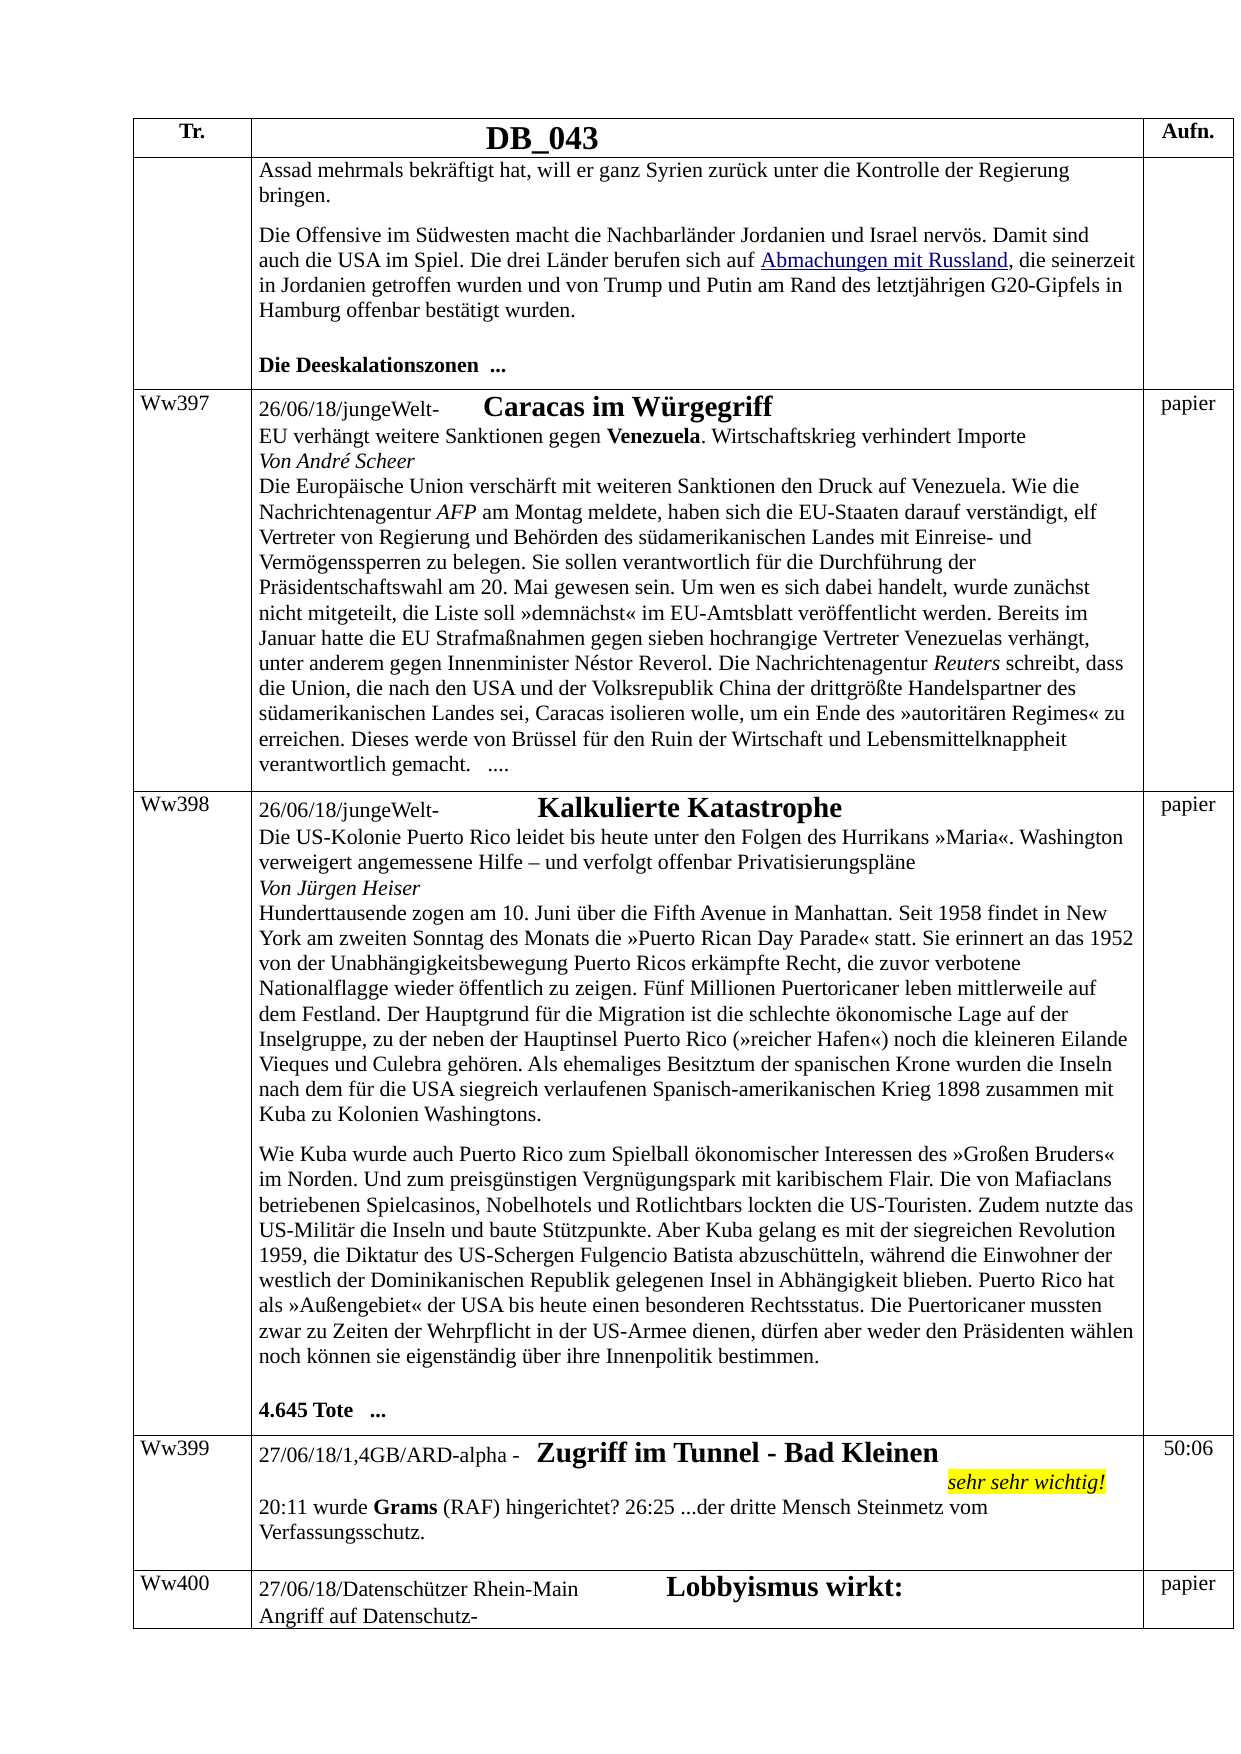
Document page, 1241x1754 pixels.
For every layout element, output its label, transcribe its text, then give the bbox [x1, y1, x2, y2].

table_header Tr. [134, 119, 251, 157]
table_cell 27/06/18/1,4GB/ARD-alpha - Zugriff im Tunnel - Bad Kleinen sehr sehr wichtig! 20:11 wurde Grams (RAF) hingerichtet? 26:25 ...der dritte Mensch Steinmetz vom Verfassungsschutz. [252, 1436, 1143, 1569]
table_cell [134, 158, 251, 389]
table_cell [1144, 158, 1233, 389]
table_cell papier [1144, 1571, 1233, 1628]
table_cell Ww400 [134, 1571, 251, 1628]
table_cell Ww397 [134, 390, 251, 791]
table_cell Assad mehrmals bekräftigt hat, will er ganz Syrien zurück unter die Kontrolle der Regierung bringen. Die Offensive im Südwesten macht die Nachbarländer Jordanien und Israel nervös. Damit sind auch die USA im Spiel. Die drei Länder berufen sich auf Abmachungen mit Russland, die seinerzeit in Jordanien getroffen wurden und von Trump und Putin am Rand des letztjährigen G20-Gipfels in Hamburg offenbar bestätigt wurden. Die Deeskalationszonen ... [252, 158, 1143, 389]
table_cell Ww398 [134, 792, 251, 1435]
table_cell papier [1144, 390, 1233, 791]
table_cell 27/06/18/Datenschützer Rhein-Main Lobbyismus wirkt: Angriff auf Datenschutz- [252, 1571, 1143, 1628]
table_cell 50:06 [1144, 1436, 1233, 1569]
table_cell Ww399 [134, 1436, 251, 1569]
table_cell papier [1144, 792, 1233, 1435]
table_header Aufn. [1144, 119, 1233, 157]
table_header DB_043 [252, 119, 1143, 157]
table_cell 26/06/18/jungeWelt- Kalkulierte Katastrophe Die US-Kolonie Puerto Rico leidet bis heute unter den Folgen des Hurrikans »Maria«. Washington verweigert angemessene Hilfe – und verfolgt offenbar Privatisierungspläne Von Jürgen Heiser Hunderttausende zogen am 10. Juni über die Fifth Avenue in Manhattan. Seit 1958 findet in New York am zweiten Sonntag des Monats die »Puerto Rican Day Parade« statt. Sie erinnert an das 1952 von der Unabhängigkeitsbewegung Puerto Ricos erkämpfte Recht, die zuvor verbotene Nationalflagge wieder öffentlich zu zeigen. Fünf Millionen Puertoricaner leben mittlerweile auf dem Festland. Der Hauptgrund für die Migration ist die schlechte ökonomische Lage auf der Inselgruppe, zu der neben der Hauptinsel Puerto Rico (»reicher Hafen«) noch die kleineren Eilande Vieques und Culebra gehören. Als ehemaliges Besitztum der spanischen Krone wurden die Inseln nach dem für die USA siegreich verlaufenen Spanisch-amerikanischen Krieg 1898 zusammen mit Kuba zu Kolonien Washingtons. Wie Kuba wurde auch Puerto Rico zum Spielball ökonomischer Interessen des »Großen Bruders« im Norden. Und zum preisgünstigen Vergnügungspark mit karibischem Flair. Die von Mafiaclans betriebenen Spielcasinos, Nobelhotels und Rotlichtbars lockten die US-Touristen. Zudem nutzte das US-Militär die Inseln und baute Stützpunkte. Aber Kuba gelang es mit der siegreichen Revolution 1959, die Diktatur des US-Schergen Fulgencio Batista abzuschütteln, während die Einwohner der westlich der Dominikanischen Republik gelegenen Insel in Abhängigkeit blieben. Puerto Rico hat als »Außengebiet« der USA bis heute einen besonderen Rechtsstatus. Die Puertoricaner mussten zwar zu Zeiten der Wehrpflicht in der US-Armee dienen, dürfen aber weder den Präsidenten wählen noch können sie eigenständig über ihre Innenpolitik bestimmen. 4.645 Tote ... [252, 792, 1143, 1435]
table_cell 26/06/18/jungeWelt- Caracas im Würgegriff EU verhängt weitere Sanktionen gegen Venezuela. Wirtschaftskrieg verhindert Importe Von André Scheer Die Europäische Union verschärft mit weiteren Sanktionen den Druck auf Venezuela. Wie die Nachrichtenagentur AFP am Montag meldete, haben sich die EU-Staaten darauf verständigt, elf Vertreter von Regierung und Behörden des südamerikanischen Landes mit Einreise- und Vermögenssperren zu belegen. Sie sollen verantwortlich für die Durchführung der Präsidentschaftswahl am 20. Mai gewesen sein. Um wen es sich dabei handelt, wurde zunächst nicht mitgeteilt, die Liste soll »demnächst« im EU-Amtsblatt veröffentlicht werden. Bereits im Januar hatte die EU Strafmaßnahmen gegen sieben hochrangige Vertreter Venezuelas verhängt, unter anderem gegen Innenminister Néstor ­Reverol. Die Nachrichtenagentur Reuters schreibt, dass die Union, die nach den USA und der Volksrepublik China der drittgrößte Handelspartner des südamerikanischen Landes sei, Caracas isolieren wolle, um ein Ende des »autoritären Regimes« zu erreichen. Dieses werde von Brüssel für den Ruin der Wirtschaft und Lebensmittelknappheit verantwortlich gemacht. .... [252, 390, 1143, 791]
